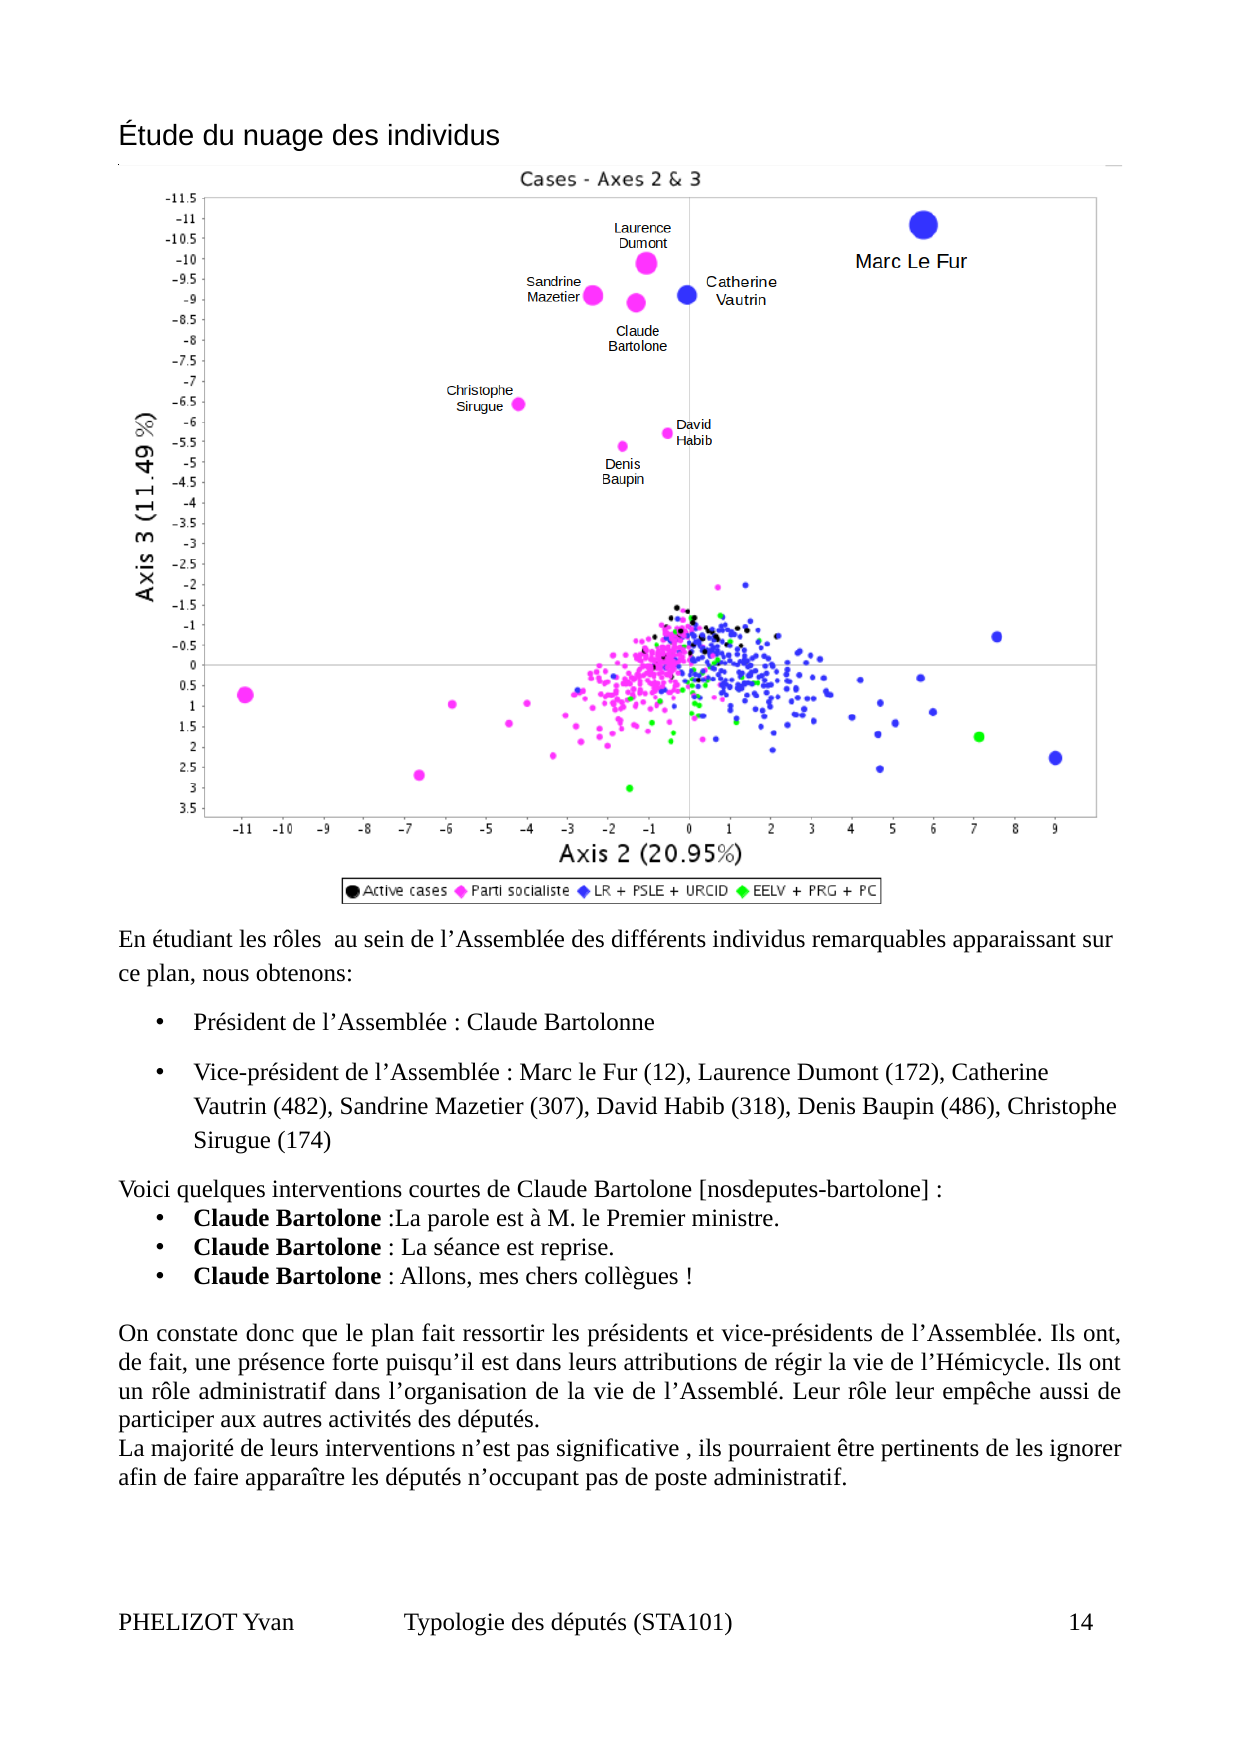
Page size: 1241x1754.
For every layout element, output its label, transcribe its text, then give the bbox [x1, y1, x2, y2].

text Voici quelques interventions courtes de Claude Bartolone [nosdeputes-bartolone] : [118, 1174, 1122, 1203]
list Claude Bartolone : La séance est reprise. [156, 1232, 1122, 1261]
list Président de l’Assemblée : Claude Bartolonne [156, 1007, 1122, 1036]
picture [118, 164, 1123, 904]
text On constate donc que le plan fait ressortir les présidents et vice-présidents de l’Assemblée. Ils ont, de fait, une présence forte puisqu’il est dans leurs attributions de régir la vie de l’Hémicycle. Ils ont un rôle administratif dans l’organisation de la vie de l’Assemblé. Leur rôle leur empêche aussi de participer aux autres activités des députés. [118, 1318, 1122, 1433]
list Vice-président de l’Assemblée : Marc le Fur (12), Laurence Dumont (172), Catherine Vautrin (482), Sandrine Mazetier (307), David Habib (318), Denis Baupin (486), Christophe Sirugue (174) [156, 1057, 1122, 1154]
subtitle Étude du nuage des individus [118, 118, 1122, 152]
list Claude Bartolone : Allons, mes chers collègues ! [156, 1261, 1122, 1289]
text La majorité de leurs interventions n’est pas significative , ils pourraient être pertinents de les ignorer afin de faire apparaître les députés n’occupant pas de poste administratif. [118, 1433, 1122, 1491]
list Claude Bartolone :La parole est à M. le Premier ministre. [156, 1203, 1122, 1232]
text En étudiant les rôles au sein de l’Assemblée des différents individus remarquables apparaissant sur ce plan, nous obtenons: [118, 924, 1122, 987]
